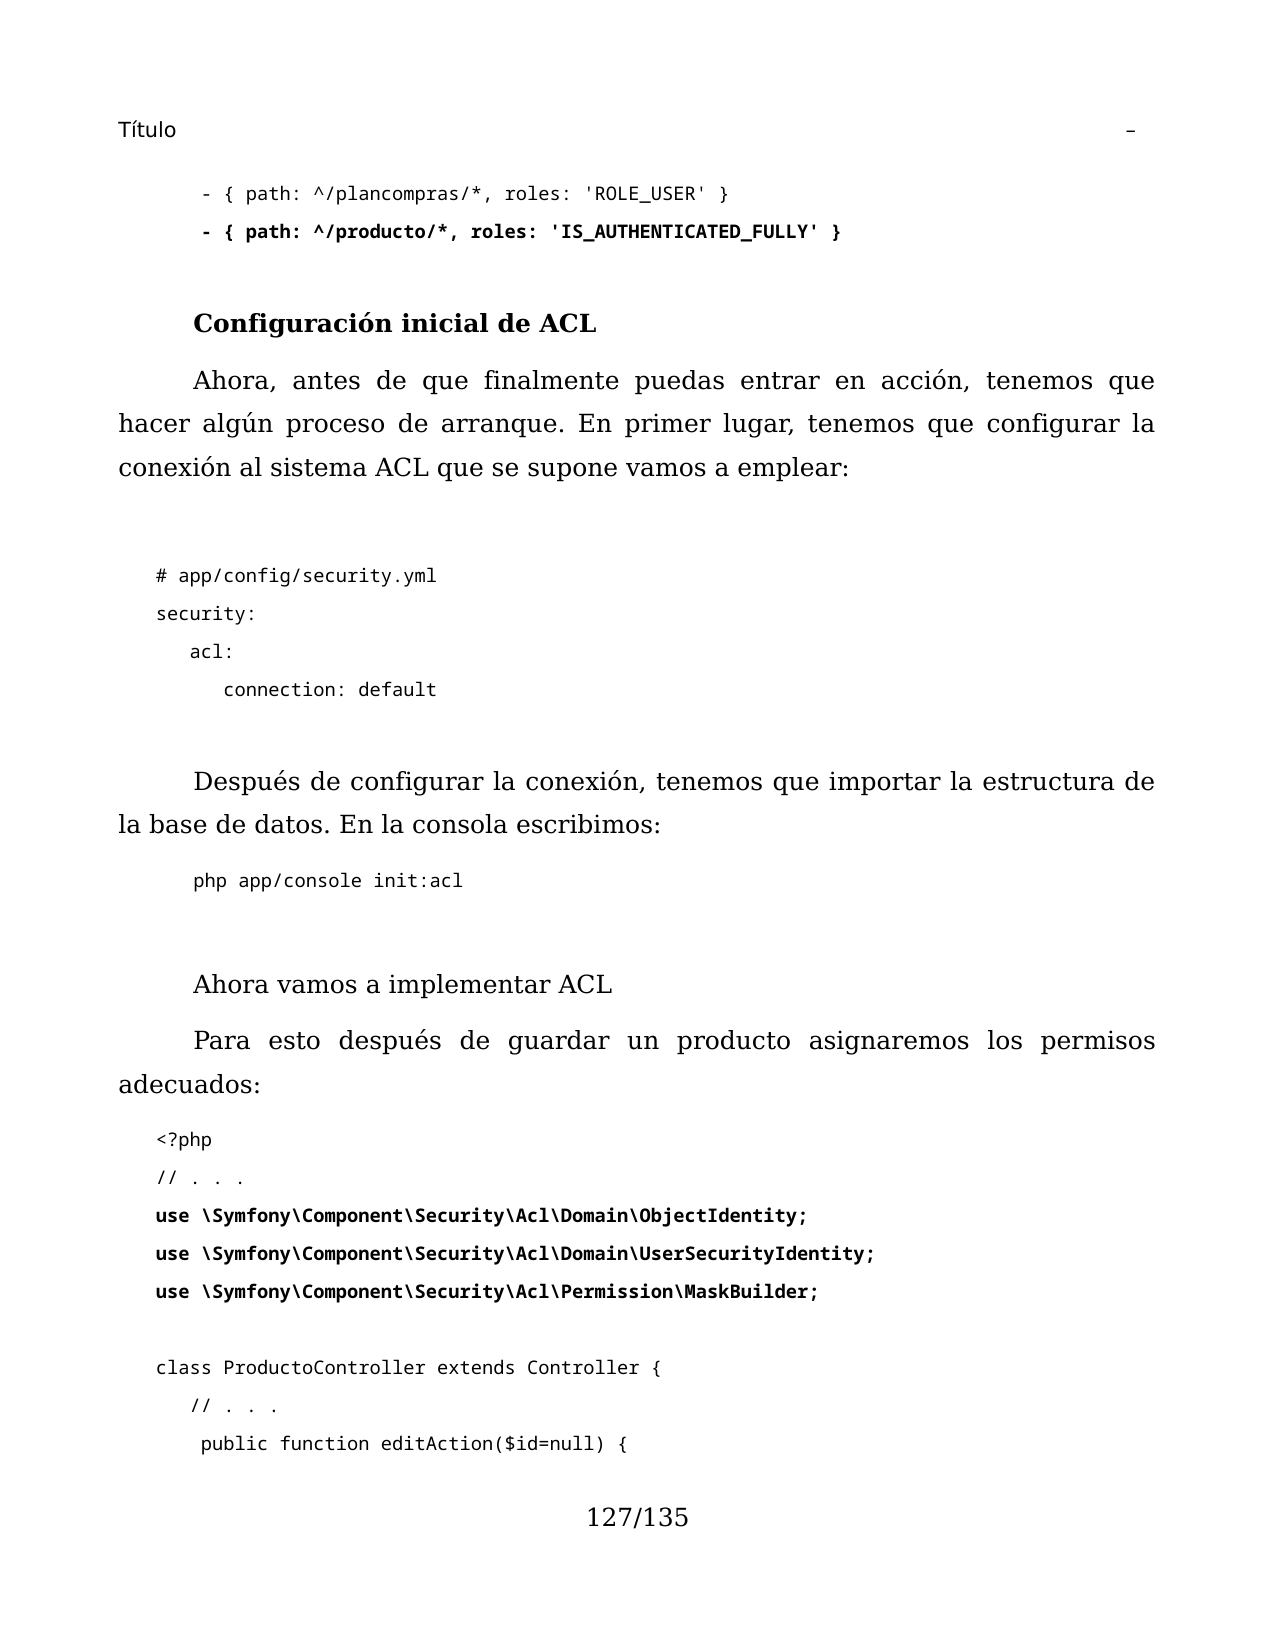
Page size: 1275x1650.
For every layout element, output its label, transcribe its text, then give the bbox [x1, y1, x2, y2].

text Después de configurar la conexión, tenemos que importar la estructura de la base de datos. En la consola escribimos: [118, 767, 1157, 840]
text // . . . [118, 1393, 1157, 1418]
text <?php [118, 1127, 1157, 1152]
text // . . . [118, 1164, 1157, 1190]
text public function editAction($id=null) { [118, 1431, 1157, 1456]
text Configuración inicial de ACL [118, 309, 1157, 339]
text class ProductoController extends Controller { [118, 1355, 1157, 1380]
text # app/config/security.yml [118, 562, 1157, 588]
text Ahora, antes de que finalmente puedas entrar en acción, tenemos que hacer algún proceso de arranque. En primer lugar, tenemos que configurar la conexión al sistema ACL que se supone vamos a emplear: [118, 366, 1157, 483]
text connection: default [118, 676, 1157, 702]
text use \Symfony\Component\Security\Acl\Domain\ObjectIdentity; [118, 1203, 1157, 1228]
text security: [118, 600, 1157, 626]
text - { path: ^/plancompras/*, roles: 'ROLE_USER' } [118, 181, 1157, 206]
text use \Symfony\Component\Security\Acl\Domain\UserSecurityIdentity; [118, 1241, 1157, 1266]
text Para esto después de guardar un producto asignaremos los permisos adecuados: [118, 1027, 1157, 1099]
text use \Symfony\Component\Security\Acl\Permission\MaskBuilder; [118, 1279, 1157, 1304]
text - { path: ^/producto/*, roles: 'IS_AUTHENTICATED_FULLY' } [118, 219, 1157, 244]
text Ahora vamos a implementar ACL [118, 970, 1157, 999]
text acl: [118, 638, 1157, 664]
text php app/console init:acl [118, 867, 1157, 892]
